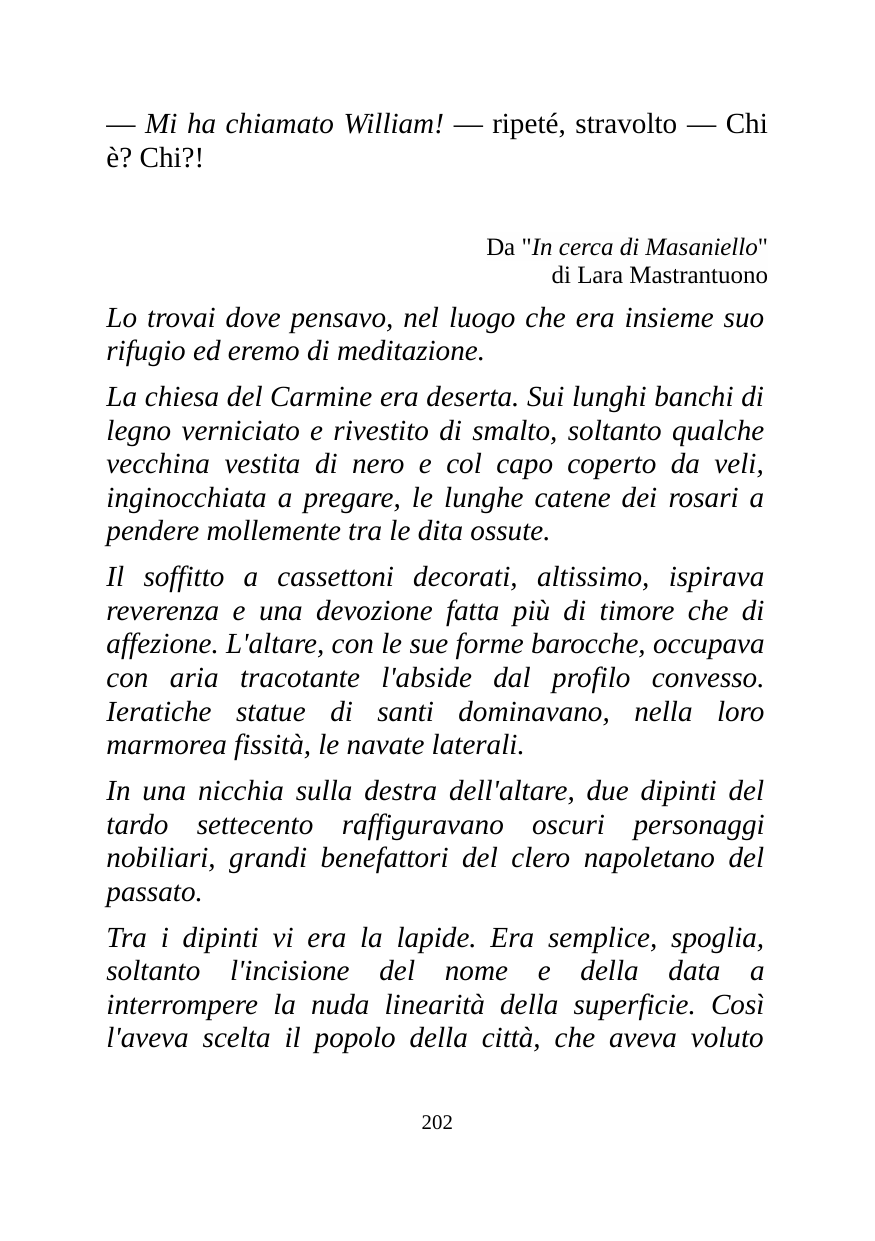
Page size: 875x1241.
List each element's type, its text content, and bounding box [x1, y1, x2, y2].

text Da "In cerca di Masaniello" di Lara Mastrantuono [106, 232, 768, 289]
text Il soffitto a cassettoni decorati, altissimo, ispirava reverenza e una devozione fatta più di timore che di affezione. L'altare, con le sue forme barocche, occupava con aria tracotante l'abside dal profilo convesso. Ieratiche statue di santi dominavano, nella loro marmorea fissità, le navate laterali. [106, 559, 768, 761]
text In una nicchia sulla destra dell'altare, due dipinti del tardo settecento raffiguravano oscuri personaggi nobiliari, grandi benefattori del clero napoletano del passato. [106, 773, 768, 907]
text La chiesa del Carmine era deserta. Sui lunghi banchi di legno verniciato e rivestito di smalto, soltanto qualche vecchina vestita di nero e col capo coperto da veli, inginocchiata a pregare, le lunghe catene dei rosari a pendere mollemente tra le dita ossute. [106, 379, 768, 547]
text — Mi ha chiamato William! — ripeté, stravolto — Chi è? Chi?! [106, 106, 768, 173]
text Tra i dipinti vi era la lapide. Era semplice, spoglia, soltanto l'incisione del nome e della data a interrompere la nuda linearità della superficie. Così l'aveva scelta il popolo della città, che aveva voluto [106, 920, 768, 1054]
text Lo trovai dove pensavo, nel luogo che era insieme suo rifugio ed eremo di meditazione. [106, 300, 768, 367]
